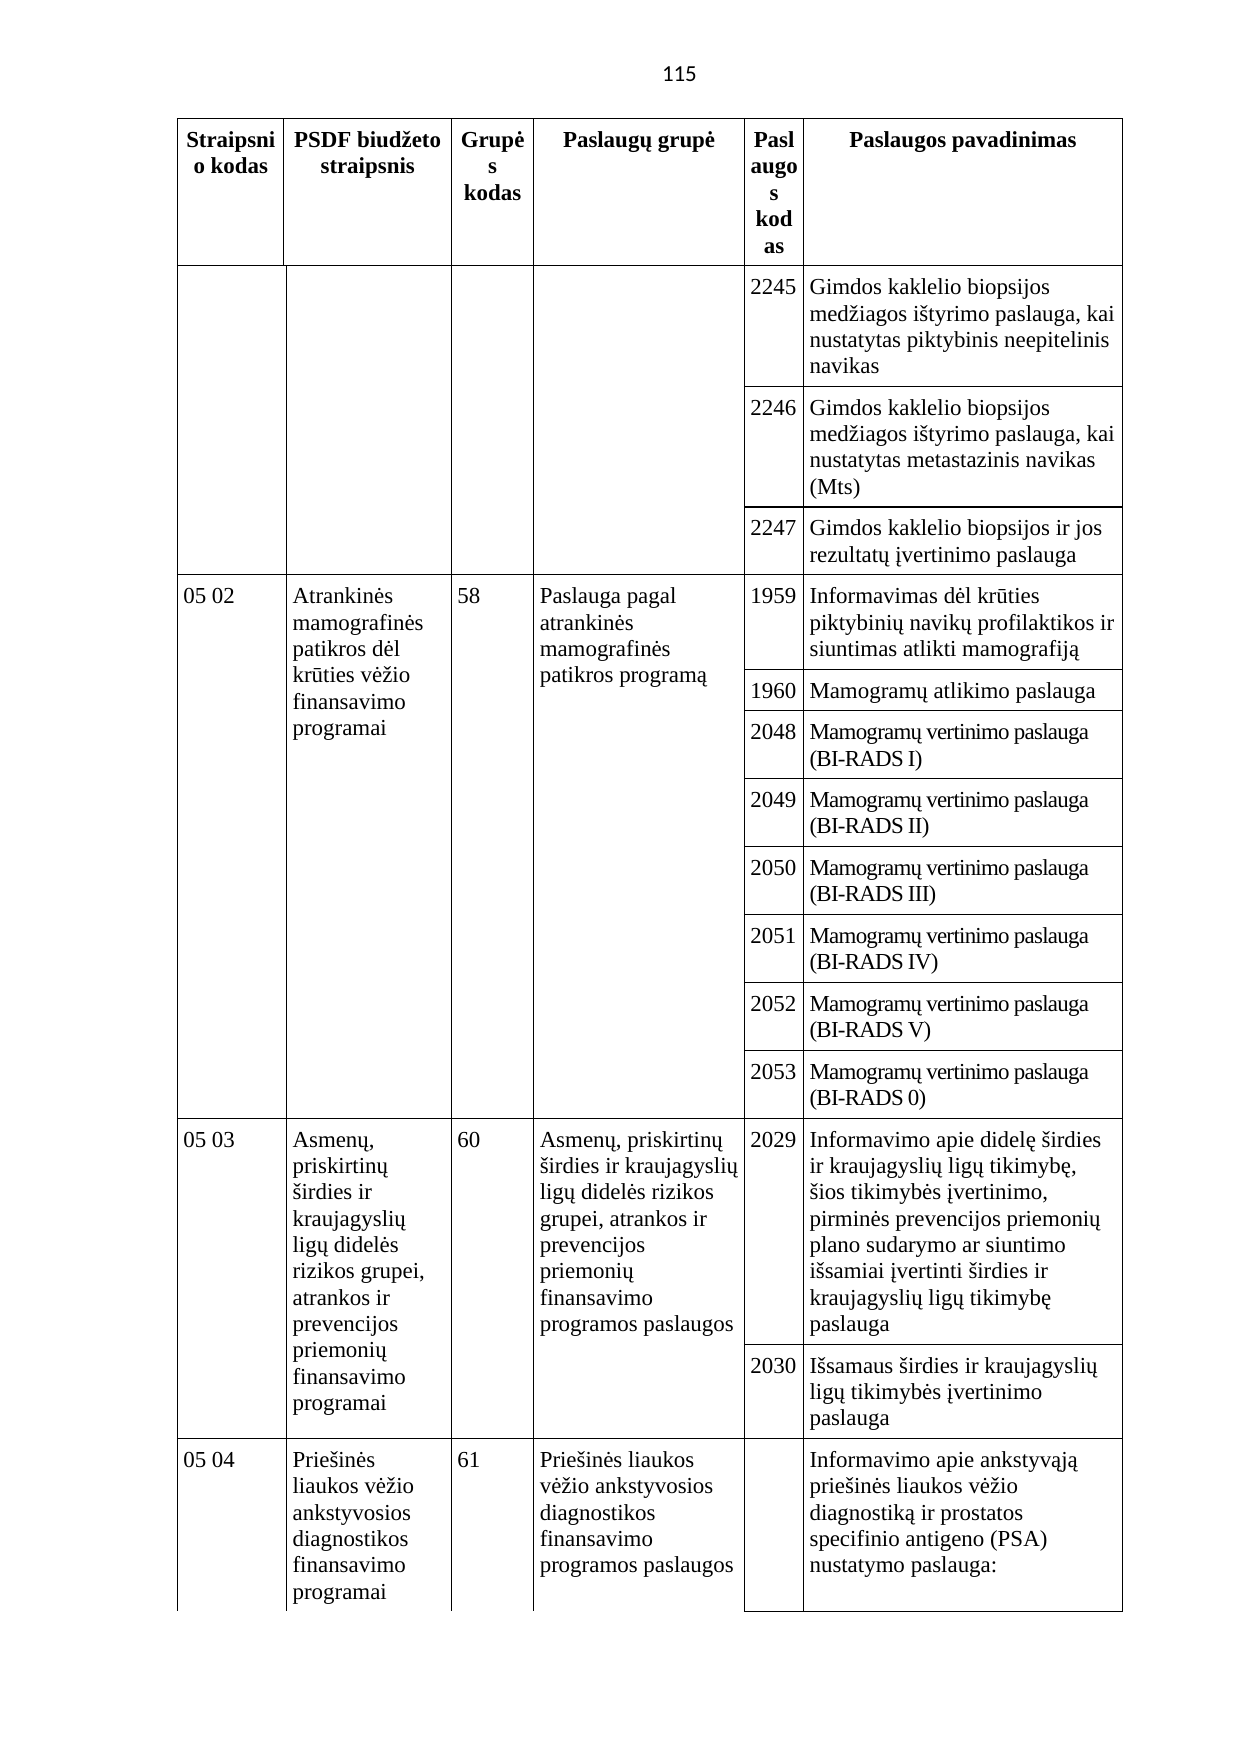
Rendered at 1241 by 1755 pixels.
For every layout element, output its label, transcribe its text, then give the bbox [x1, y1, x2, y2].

table_cell [452, 1480, 533, 1611]
table_cell [178, 1050, 286, 1118]
table_cell [534, 1050, 744, 1118]
table_cell Priešinės liaukos vėžio ankstyvosios diagnostikos finansavimo programos paslaugos [534, 1439, 744, 1611]
table_header Paslaugų grupė [534, 119, 744, 265]
table_cell [287, 1050, 451, 1118]
table_cell Informavimas dėl krūties piktybinių navikų profilaktikos ir siuntimas atlikti mamografiją [804, 575, 1122, 668]
table_cell [452, 778, 533, 846]
table_cell Asmenų, priskirtinų širdies ir kraujagyslių ligų didelės rizikos grupei, atrankos ir prevencijos priemonių finansavimo programos paslaugos [534, 1119, 744, 1438]
table_cell 61 [452, 1439, 533, 1479]
table_cell [287, 506, 451, 574]
table_cell Mamogramų vertinimo paslauga (BI-RADS III) [804, 847, 1122, 914]
table_cell [452, 1344, 533, 1438]
table_cell [534, 778, 744, 846]
table_header Grupės kodas [452, 119, 533, 265]
table_cell 2052 [745, 983, 803, 1050]
table_cell 2050 [745, 847, 803, 914]
table_cell 1959 [745, 575, 803, 668]
table_cell [534, 386, 744, 506]
table_cell Mamogramų vertinimo paslauga (BI-RADS V) [804, 983, 1122, 1050]
table_cell [452, 386, 533, 506]
table_header PSDF biudžeto straipsnis [284, 119, 451, 265]
table_cell Gimdos kaklelio biopsijos ir jos rezultatų įvertinimo paslauga [804, 508, 1122, 574]
table_cell [287, 266, 451, 386]
table_cell [452, 266, 533, 386]
table_cell 58 [452, 575, 533, 668]
table_cell [534, 266, 744, 386]
table_cell Mamogramų vertinimo paslauga (BI-RADS 0) [804, 1051, 1122, 1118]
table_cell [745, 1439, 803, 1611]
table_cell [452, 669, 533, 710]
table_cell [452, 846, 533, 914]
table_cell [452, 710, 533, 778]
table_cell [452, 1050, 533, 1118]
table_cell [287, 778, 451, 846]
table_cell [178, 386, 286, 506]
table_cell [287, 982, 451, 1050]
table_cell Paslauga pagal atrankinės mamografinės patikros programą [534, 575, 744, 710]
table_cell Priešinės liaukos vėžio ankstyvosios diagnostikos finansavimo programai [287, 1439, 451, 1611]
table_cell [178, 778, 286, 846]
table_cell [452, 914, 533, 982]
table_cell 2246 [745, 387, 803, 506]
table_cell [178, 846, 286, 914]
table_cell [178, 669, 286, 710]
table_cell 2030 [745, 1345, 803, 1438]
table_cell Informavimo apie ankstyvąją priešinės liaukos vėžio diagnostiką ir prostatos specifinio antigeno (PSA) nustatymo paslauga: [804, 1439, 1122, 1611]
table_cell [534, 914, 744, 982]
table_cell [452, 506, 533, 574]
table_header Straipsnio kodas [178, 119, 283, 265]
table_cell [178, 1344, 286, 1438]
table_cell [534, 982, 744, 1050]
table_cell Informavimo apie didelę širdies ir kraujagyslių ligų tikimybę, šios tikimybės įvertinimo, pirminės prevencijos priemonių plano sudarymo ar siuntimo išsamiai įvertinti širdies ir kraujagyslių ligų tikimybę paslauga [804, 1119, 1122, 1344]
table_cell 2029 [745, 1119, 803, 1344]
table_cell [178, 982, 286, 1050]
table_header Paslaugos kodas [745, 119, 803, 265]
table_cell 60 [452, 1119, 533, 1344]
table_cell Išsamaus širdies ir kraujagyslių ligų tikimybės įvertinimo paslauga [804, 1345, 1122, 1438]
table_cell [534, 506, 744, 574]
table_cell 2051 [745, 915, 803, 982]
table_cell [452, 982, 533, 1050]
table_cell Mamogramų vertinimo paslauga (BI-RADS I) [804, 711, 1122, 778]
table_cell [178, 506, 286, 574]
table_cell 05 02 [178, 575, 286, 668]
table_cell Gimdos kaklelio biopsijos medžiagos ištyrimo paslauga, kai nustatytas metastazinis navikas (Mts) [804, 387, 1122, 506]
table_cell [287, 846, 451, 914]
table_cell [534, 710, 744, 778]
table_cell 05 03 [178, 1119, 286, 1344]
table_cell Asmenų, priskirtinų širdies ir kraujagyslių ligų didelės rizikos grupei, atrankos ir prevencijos priemonių finansavimo programai [287, 1119, 451, 1438]
table_cell Mamogramų vertinimo paslauga (BI-RADS II) [804, 779, 1122, 846]
table_cell [287, 386, 451, 506]
table_cell Atrankinės mamografinės patikros dėl krūties vėžio finansavimo programai [287, 575, 451, 778]
table_cell 2245 [745, 266, 803, 386]
table_cell Gimdos kaklelio biopsijos medžiagos ištyrimo paslauga, kai nustatytas piktybinis neepitelinis navikas [804, 266, 1122, 386]
table_cell [178, 266, 286, 386]
table_cell Mamogramų vertinimo paslauga (BI-RADS IV) [804, 915, 1122, 982]
table_cell 05 04 [178, 1439, 286, 1479]
table_cell [178, 1480, 286, 1611]
table_cell 2049 [745, 779, 803, 846]
table_cell [178, 710, 286, 778]
table_cell [178, 914, 286, 982]
table_cell [534, 846, 744, 914]
table_cell 1960 [745, 670, 803, 710]
table_cell 2247 [745, 508, 803, 574]
table_cell Mamogramų atlikimo paslauga [804, 670, 1122, 710]
table_cell 2053 [745, 1051, 803, 1118]
table_cell 2048 [745, 711, 803, 778]
table_header Paslaugos pavadinimas [804, 119, 1122, 265]
table_cell [287, 914, 451, 982]
